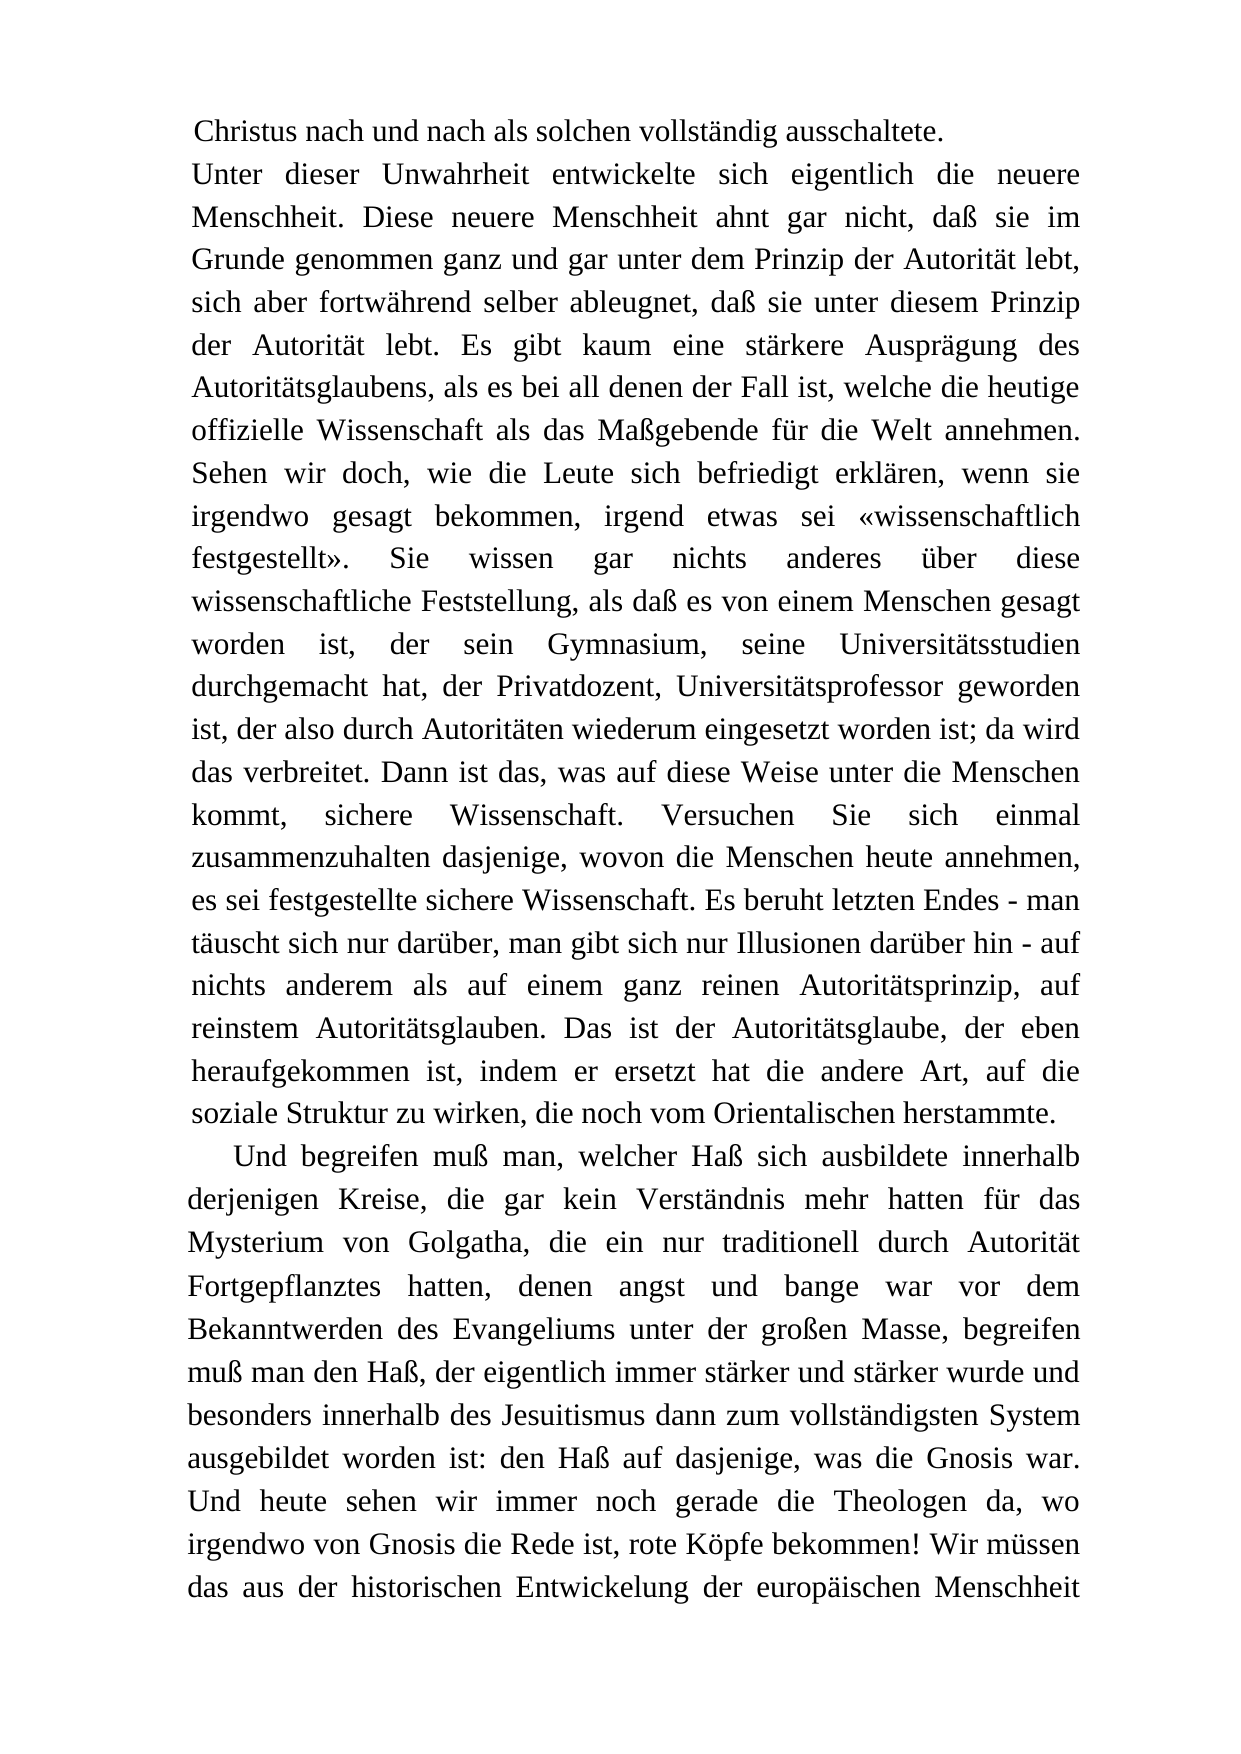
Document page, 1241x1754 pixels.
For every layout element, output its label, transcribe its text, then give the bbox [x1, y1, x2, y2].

text Und begreifen muß man, welcher Haß sich ausbildete innerhalb derjenigen Kreise, die gar kein Verständnis mehr hatten für das Mysterium von Golgatha, die ein nur traditionell durch Autorität Fortgepflanztes hatten, denen angst und bange war vor dem Bekanntwerden des Evangeliums unter der großen Masse, begreifen muß man den Haß, der eigentlich immer stärker und stärker wurde und besonders innerhalb des Jesuitismus dann zum vollständigsten System ausgebildet worden ist: den Haß auf dasjenige, was die Gnosis war. Und heute sehen wir immer noch gerade die Theologen da, wo irgendwo von Gnosis die Rede ist, rote Köpfe bekommen! Wir müssen das aus der historischen Entwickelung der europäischen Menschheit [187, 1137, 1081, 1604]
text Christus nach und nach als solchen vollständig ausschaltete. [193, 112, 1081, 148]
text Unter dieser Unwahrheit entwickelte sich eigentlich die neuere Menschheit. Diese neuere Menschheit ahnt gar nicht, daß sie im Grunde genommen ganz und gar unter dem Prinzip der Autorität lebt, sich aber fortwährend selber ableugnet, daß sie unter diesem Prinzip der Autorität lebt. Es gibt kaum eine stärkere Ausprägung des Autoritätsglaubens, als es bei all denen der Fall ist, welche die heutige offizielle Wissenschaft als das Maßgebende für die Welt annehmen. Sehen wir doch, wie die Leute sich befriedigt erklären, wenn sie irgendwo gesagt bekommen, irgend etwas sei «wissenschaftlich festgestellt». Sie wissen gar nichts anderes über diese wissenschaftliche Feststellung, als daß es von einem Menschen gesagt worden ist, der sein Gymnasium, seine Universitätsstudien durchgemacht hat, der Privatdozent, Universitätsprofessor geworden ist, der also durch Autoritäten wiederum eingesetzt worden ist; da wird das verbreitet. Dann ist das, was auf diese Weise unter die Menschen kommt, sichere Wissenschaft. Versuchen Sie sich einmal zusammenzuhalten dasjenige, wovon die Menschen heute annehmen, es sei festgestellte sichere Wissenschaft. Es beruht letzten Endes - man täuscht sich nur darüber, man gibt sich nur Illusionen darüber hin - auf nichts anderem als auf einem ganz reinen Autoritätsprinzip, auf reinstem Autoritätsglauben. Das ist der Autoritätsglaube, der eben heraufgekommen ist, indem er ersetzt hat die andere Art, auf die soziale Struktur zu wirken, die noch vom Orientalischen herstammte. [191, 155, 1081, 1131]
